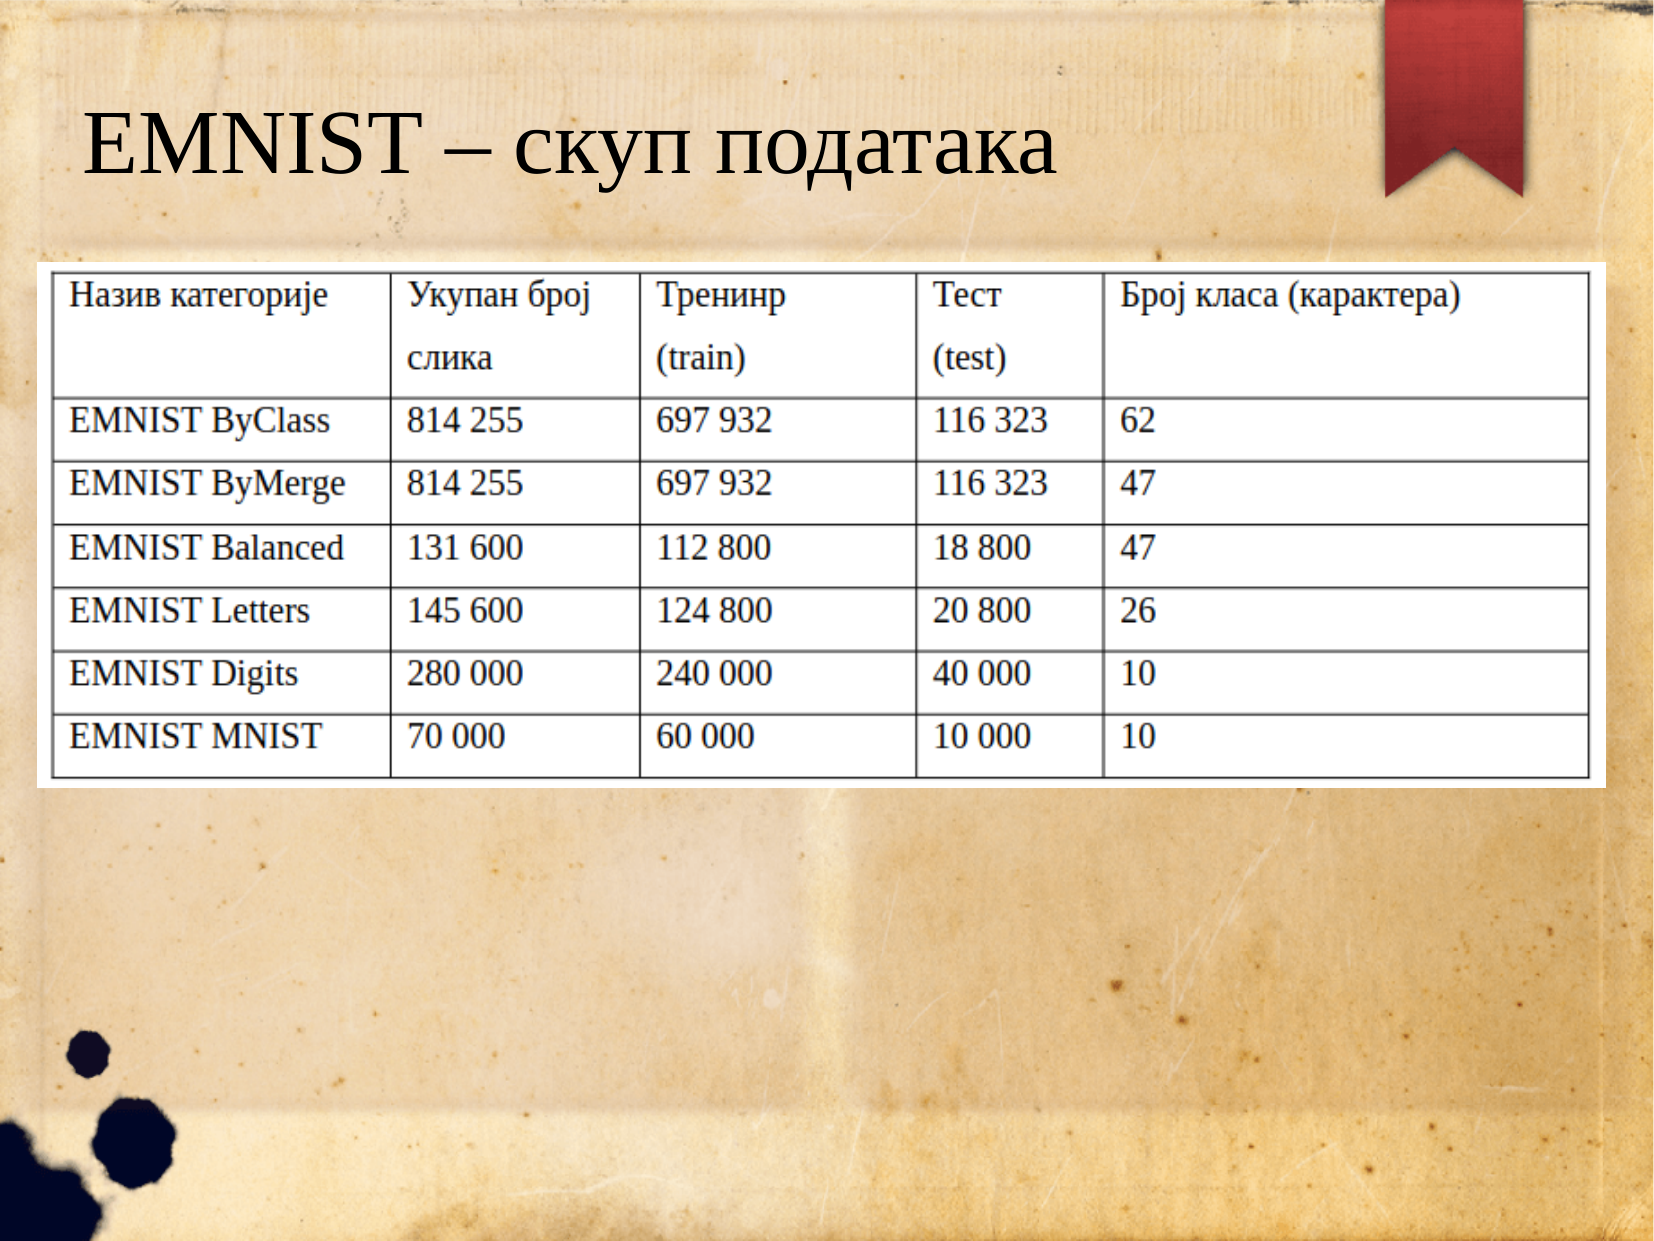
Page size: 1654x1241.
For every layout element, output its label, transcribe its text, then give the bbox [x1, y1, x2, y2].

title EMNIST – скуп података [82, 49, 1347, 237]
picture [0, 0, 1654, 1241]
